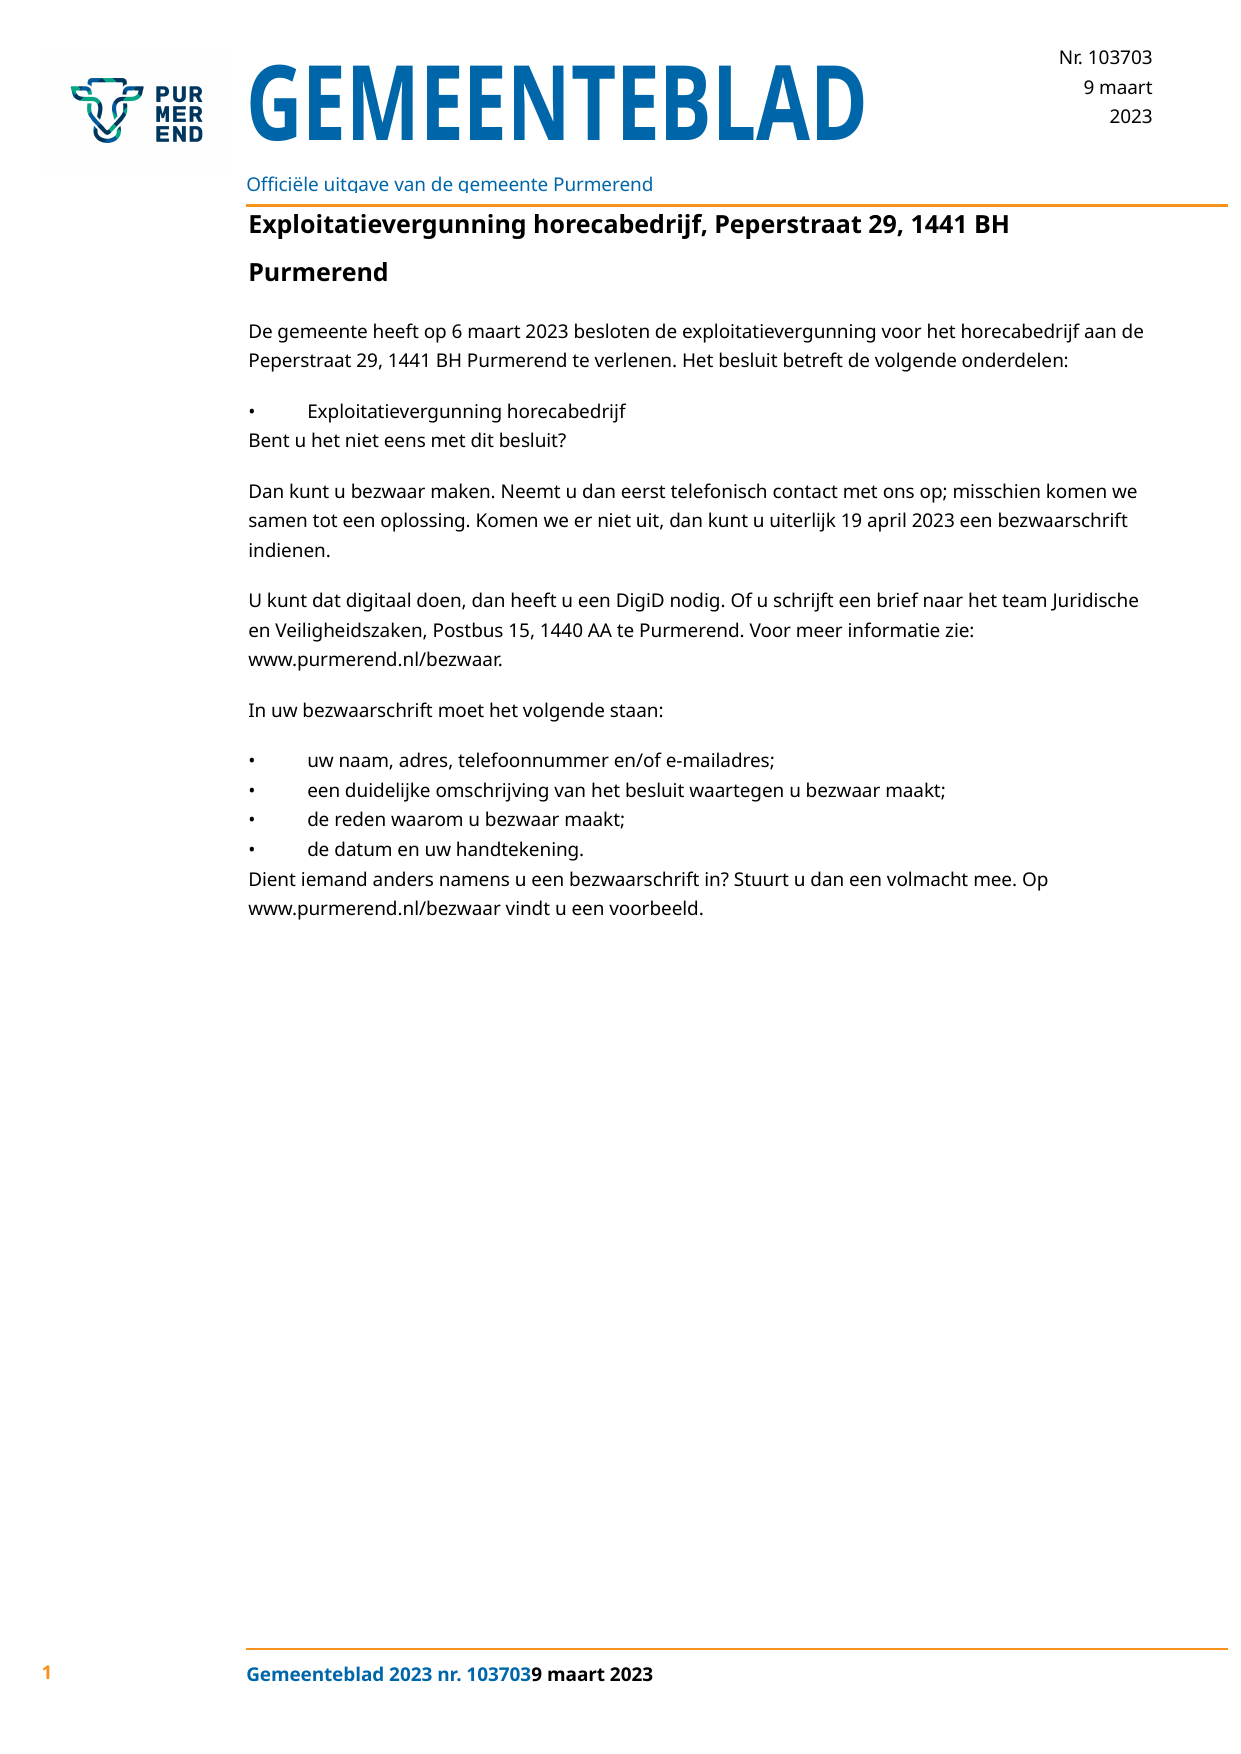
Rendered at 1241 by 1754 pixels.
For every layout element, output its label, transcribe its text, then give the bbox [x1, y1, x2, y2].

text Exploitatievergunning horecabedrijf, Peperstraat 29, 1441 BH Purmerend [248, 207, 1152, 288]
list de datum en uw handtekening. [248, 836, 1152, 862]
text Bent u het niet eens met dit besluit? [248, 427, 1152, 453]
text Dient iemand anders namens u een bezwaarschrift in? Stuurt u dan een volmacht mee. Op www.purmerend.nl/bezwaar vindt u een voorbeeld. [248, 866, 1152, 921]
list uw naam, adres, telefoonnummer en/of e-mailadres; [248, 747, 1152, 773]
list Exploitatievergunning horecabedrijf [248, 398, 1152, 424]
list de reden waarom u bezwaar maakt; [248, 807, 1152, 832]
picture [41, 47, 231, 172]
text Dan kunt u bezwaar maken. Neemt u dan eerst telefonisch contact met ons op; misschien komen we samen tot een oplossing. Komen we er niet uit, dan kunt u uiterlijk 19 april 2023 een bezwaarschrift indienen. [248, 478, 1152, 563]
list een duidelijke omschrijving van het besluit waartegen u bezwaar maakt; [248, 777, 1152, 803]
text U kunt dat digitaal doen, dan heeft u een DigiD nodig. Of u schrijft een brief naar het team Juridische en Veiligheidszaken, Postbus 15, 1440 AA te Purmerend. Voor meer informatie zie: www.purmerend.nl/bezwaar. [248, 587, 1152, 672]
text In uw bezwaarschrift moet het volgende staan: [248, 697, 1152, 723]
text De gemeente heeft op 6 maart 2023 besloten de exploitatievergunning voor het horecabedrijf aan de Peperstraat 29, 1441 BH Purmerend te verlenen. Het besluit betreft de volgende onderdelen: [248, 318, 1152, 373]
